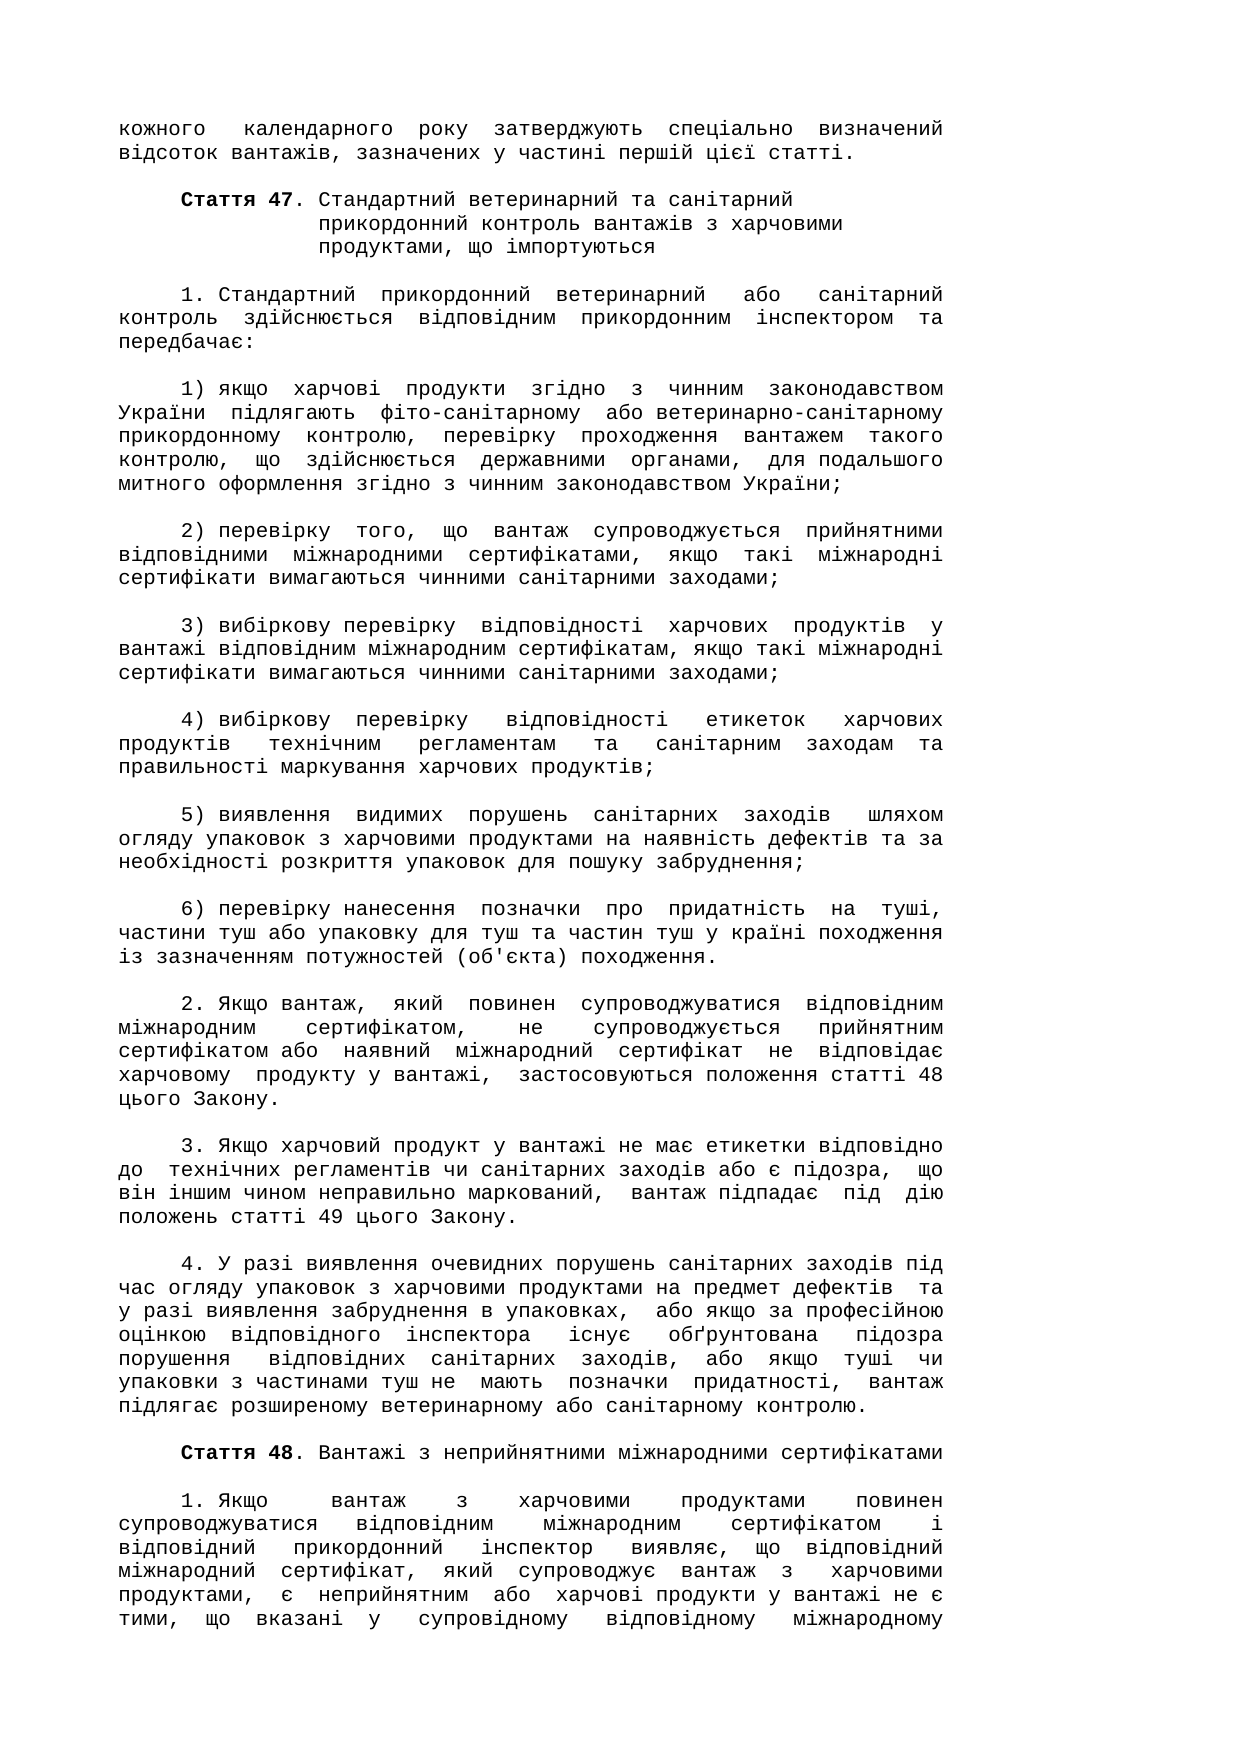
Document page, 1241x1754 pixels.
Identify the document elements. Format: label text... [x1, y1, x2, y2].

text міжнародний сертифікат, який супроводжує вантаж з харчовими [118, 1561, 1122, 1584]
text продуктів технічним регламентам та санітарним заходам та [118, 733, 1122, 757]
text сертифікати вимагаються чинними санітарними заходами; [118, 662, 1122, 686]
text контролю, що здійснюється державними органами, для подальшого [118, 449, 1122, 473]
text України підлягають фіто-санітарному або ветеринарно-санітарному [118, 402, 1122, 426]
text частини туш або упаковку для туш та частин туш у країні походження [118, 922, 1122, 946]
text необхідності розкриття упаковок для пошуку забруднення; [118, 851, 1122, 875]
text продуктами, що імпортуються [118, 236, 1122, 260]
text Стаття 48. Вантажі з неприйнятними міжнародними сертифікатами [118, 1442, 1122, 1466]
text 5) виявлення видимих порушень санітарних заходів шляхом [118, 804, 1122, 827]
text відсоток вантажів, зазначених у частині першій цієї статті. [118, 142, 1122, 165]
text 3) вибіркову перевірку відповідності харчових продуктів у [118, 615, 1122, 638]
text підлягає розширеному ветеринарному або санітарному контролю. [118, 1395, 1122, 1419]
text продуктами, є неприйнятним або харчові продукти у вантажі не є [118, 1584, 1122, 1608]
text положень статті 49 цього Закону. [118, 1206, 1122, 1229]
text передбачає: [118, 331, 1122, 354]
text упаковки з частинами туш не мають позначки придатності, вантаж [118, 1371, 1122, 1395]
text харчовому продукту у вантажі, застосовуються положення статті 48 [118, 1064, 1122, 1088]
text порушення відповідних санітарних заходів, або якщо туші чи [118, 1348, 1122, 1371]
text прикордонний контроль вантажів з харчовими [118, 213, 1122, 236]
text кожного календарного року затверджують спеціально визначений [118, 118, 1122, 142]
text 1) якщо харчові продукти згідно з чинним законодавством [118, 378, 1122, 402]
text 2. Якщо вантаж, який повинен супроводжуватися відповідним [118, 993, 1122, 1017]
text 3. Якщо харчовий продукт у вантажі не має етикетки відповідно [118, 1135, 1122, 1158]
text 1. Стандартний прикордонний ветеринарний або санітарний [118, 284, 1122, 307]
text 1. Якщо вантаж з харчовими продуктами повинен [118, 1489, 1122, 1513]
text тими, що вказані у супровідному відповідному міжнародному [118, 1608, 1122, 1631]
text супроводжуватися відповідним міжнародним сертифікатом і [118, 1513, 1122, 1537]
text час огляду упаковок з харчовими продуктами на предмет дефектів та [118, 1277, 1122, 1300]
text до технічних регламентів чи санітарних заходів або є підозра, що [118, 1158, 1122, 1182]
text прикордонному контролю, перевірку проходження вантажем такого [118, 426, 1122, 449]
text 6) перевірку нанесення позначки про придатність на туші, [118, 898, 1122, 922]
text сертифікатом або наявний міжнародний сертифікат не відповідає [118, 1040, 1122, 1064]
text цього Закону. [118, 1088, 1122, 1111]
text оцінкою відповідного інспектора існує обґрунтована підозра [118, 1324, 1122, 1348]
text правильності маркування харчових продуктів; [118, 757, 1122, 780]
text 4. У разі виявлення очевидних порушень санітарних заходів під [118, 1253, 1122, 1277]
text 2) перевірку того, що вантаж супроводжується прийнятними [118, 520, 1122, 544]
text із зазначенням потужностей (об'єкта) походження. [118, 946, 1122, 969]
text митного оформлення згідно з чинним законодавством України; [118, 473, 1122, 496]
text огляду упаковок з харчовими продуктами на наявність дефектів та за [118, 827, 1122, 851]
text у разі виявлення забруднення в упаковках, або якщо за професійною [118, 1300, 1122, 1324]
text 4) вибіркову перевірку відповідності етикеток харчових [118, 709, 1122, 733]
text Стаття 47. Стандартний ветеринарний та санітарний [118, 189, 1122, 213]
text сертифікати вимагаються чинними санітарними заходами; [118, 567, 1122, 591]
text контроль здійснюється відповідним прикордонним інспектором та [118, 307, 1122, 331]
text він іншим чином неправильно маркований, вантаж підпадає під дію [118, 1182, 1122, 1206]
text вантажі відповідним міжнародним сертифікатам, якщо такі міжнародні [118, 638, 1122, 662]
text відповідний прикордонний інспектор виявляє, що відповідний [118, 1537, 1122, 1561]
text міжнародним сертифікатом, не супроводжується прийнятним [118, 1017, 1122, 1040]
text відповідними міжнародними сертифікатами, якщо такі міжнародні [118, 544, 1122, 567]
